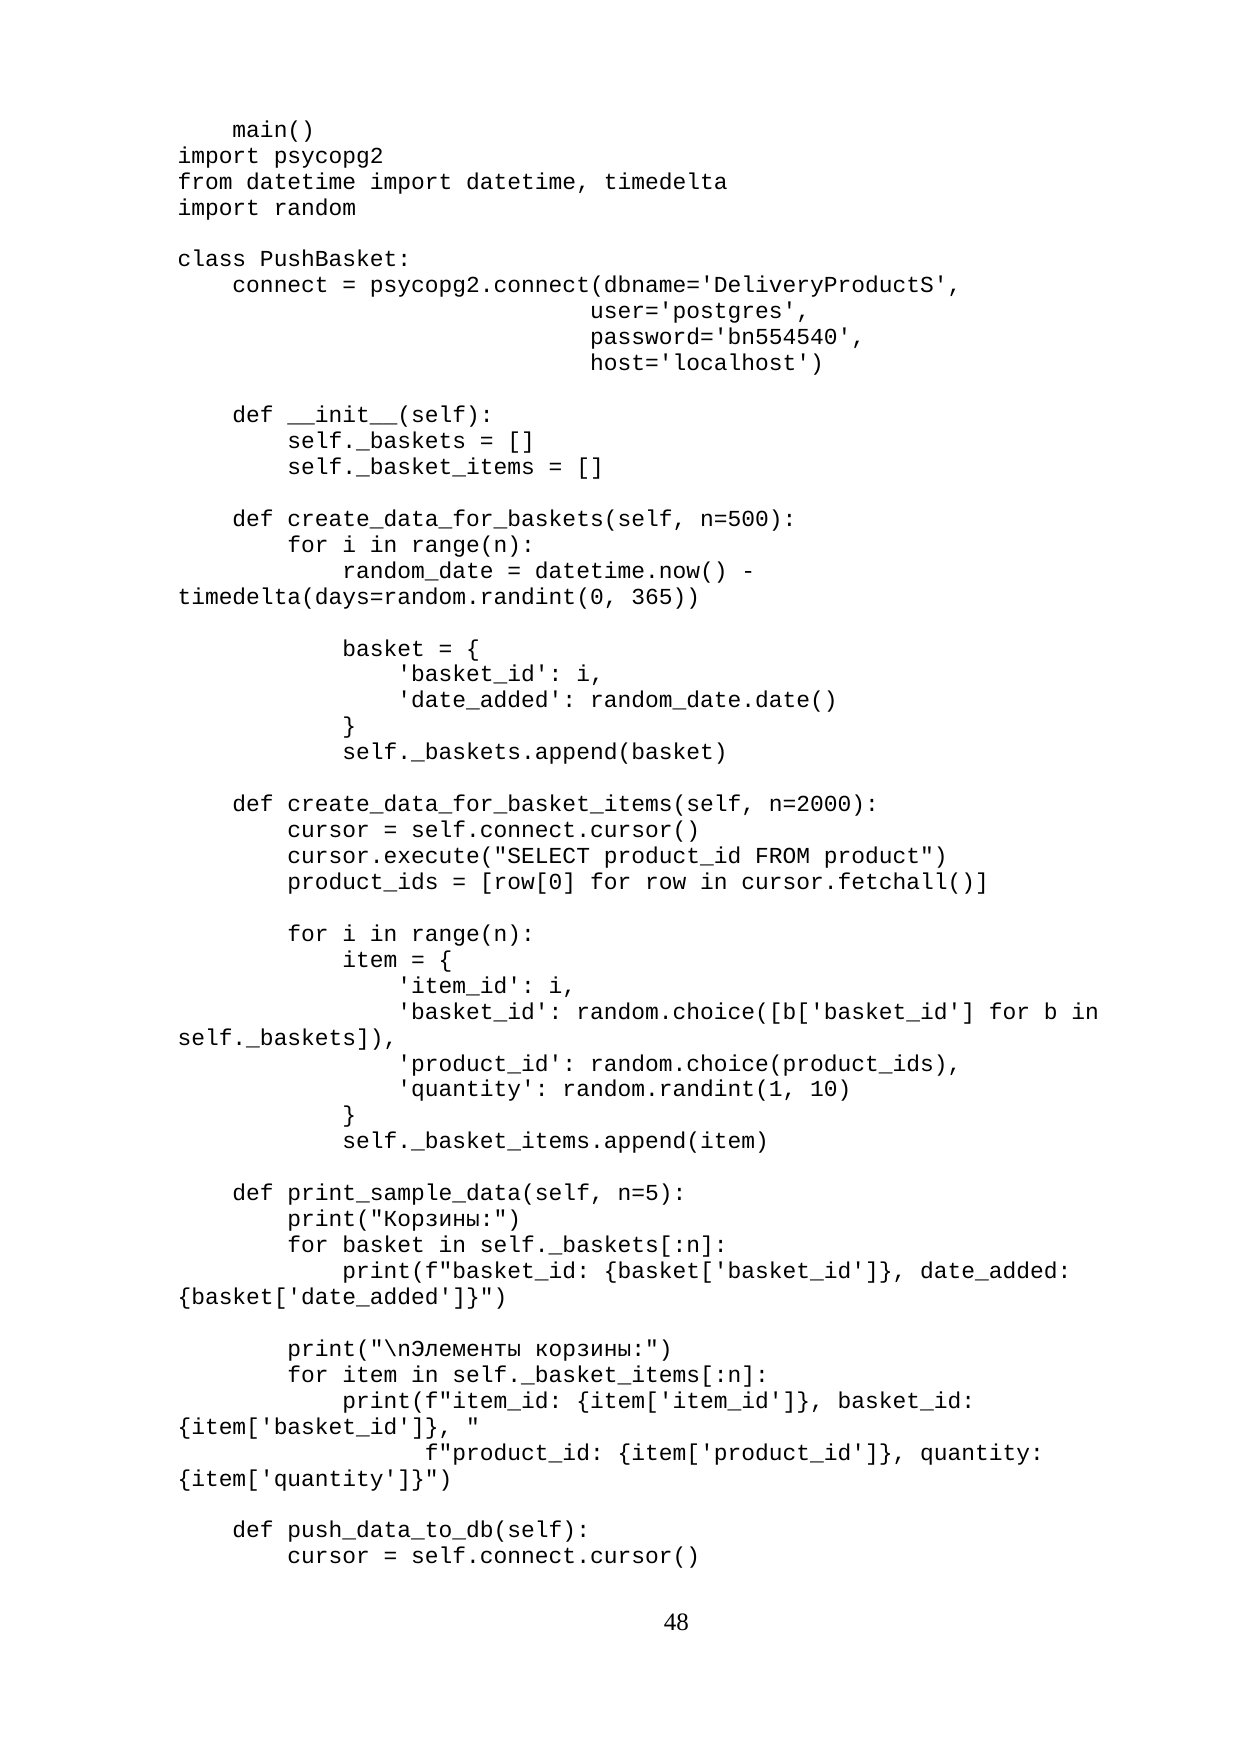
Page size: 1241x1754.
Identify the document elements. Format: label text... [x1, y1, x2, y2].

text class PushBasket: [177, 248, 1181, 274]
text random_date = datetime.now() - timedelta(days=random.randint(0, 365)) [177, 559, 1181, 611]
text for i in range(n): [177, 533, 1181, 559]
text print("\nЭлементы корзины:") [177, 1337, 1181, 1363]
text def print_sample_data(self, n=5): [177, 1182, 1181, 1207]
text basket = { [177, 637, 1181, 663]
text print(f"basket_id: {basket['basket_id']}, date_added: {basket['date_added']}") [177, 1259, 1181, 1311]
text cursor = self.connect.cursor() [177, 1545, 1181, 1571]
text 'item_id': i, [177, 974, 1181, 1000]
text main() [177, 118, 1181, 144]
text self._basket_items.append(item) [177, 1130, 1181, 1156]
text def __init__(self): [177, 403, 1181, 429]
text self._baskets = [] [177, 429, 1181, 455]
text def create_data_for_baskets(self, n=500): [177, 507, 1181, 533]
text f"product_id: {item['product_id']}, quantity: {item['quantity']}") [177, 1441, 1181, 1493]
text cursor.execute("SELECT product_id FROM product") [177, 844, 1181, 870]
text import random [177, 196, 1181, 222]
text from datetime import datetime, timedelta [177, 170, 1181, 196]
text def create_data_for_basket_items(self, n=2000): [177, 792, 1181, 818]
text user='postgres', [177, 300, 1181, 326]
text } [177, 715, 1181, 741]
text } [177, 1104, 1181, 1130]
text 'basket_id': i, [177, 663, 1181, 689]
text item = { [177, 948, 1181, 974]
text host='localhost') [177, 352, 1181, 377]
text password='bn554540', [177, 326, 1181, 352]
text 'basket_id': random.choice([b['basket_id'] for b in self._baskets]), [177, 1000, 1181, 1052]
text 'date_added': random_date.date() [177, 689, 1181, 715]
text for i in range(n): [177, 922, 1181, 948]
text print("Корзины:") [177, 1207, 1181, 1233]
text product_ids = [row[0] for row in cursor.fetchall()] [177, 870, 1181, 896]
text self._baskets.append(basket) [177, 741, 1181, 767]
text def push_data_to_db(self): [177, 1519, 1181, 1545]
text for item in self._basket_items[:n]: [177, 1363, 1181, 1389]
text 'quantity': random.randint(1, 10) [177, 1078, 1181, 1104]
text for basket in self._baskets[:n]: [177, 1233, 1181, 1259]
text self._basket_items = [] [177, 455, 1181, 481]
text import psycopg2 [177, 144, 1181, 170]
text print(f"item_id: {item['item_id']}, basket_id: {item['basket_id']}, " [177, 1389, 1181, 1441]
text cursor = self.connect.cursor() [177, 818, 1181, 844]
text connect = psycopg2.connect(dbname='DeliveryProductS', [177, 274, 1181, 300]
text 'product_id': random.choice(product_ids), [177, 1052, 1181, 1078]
